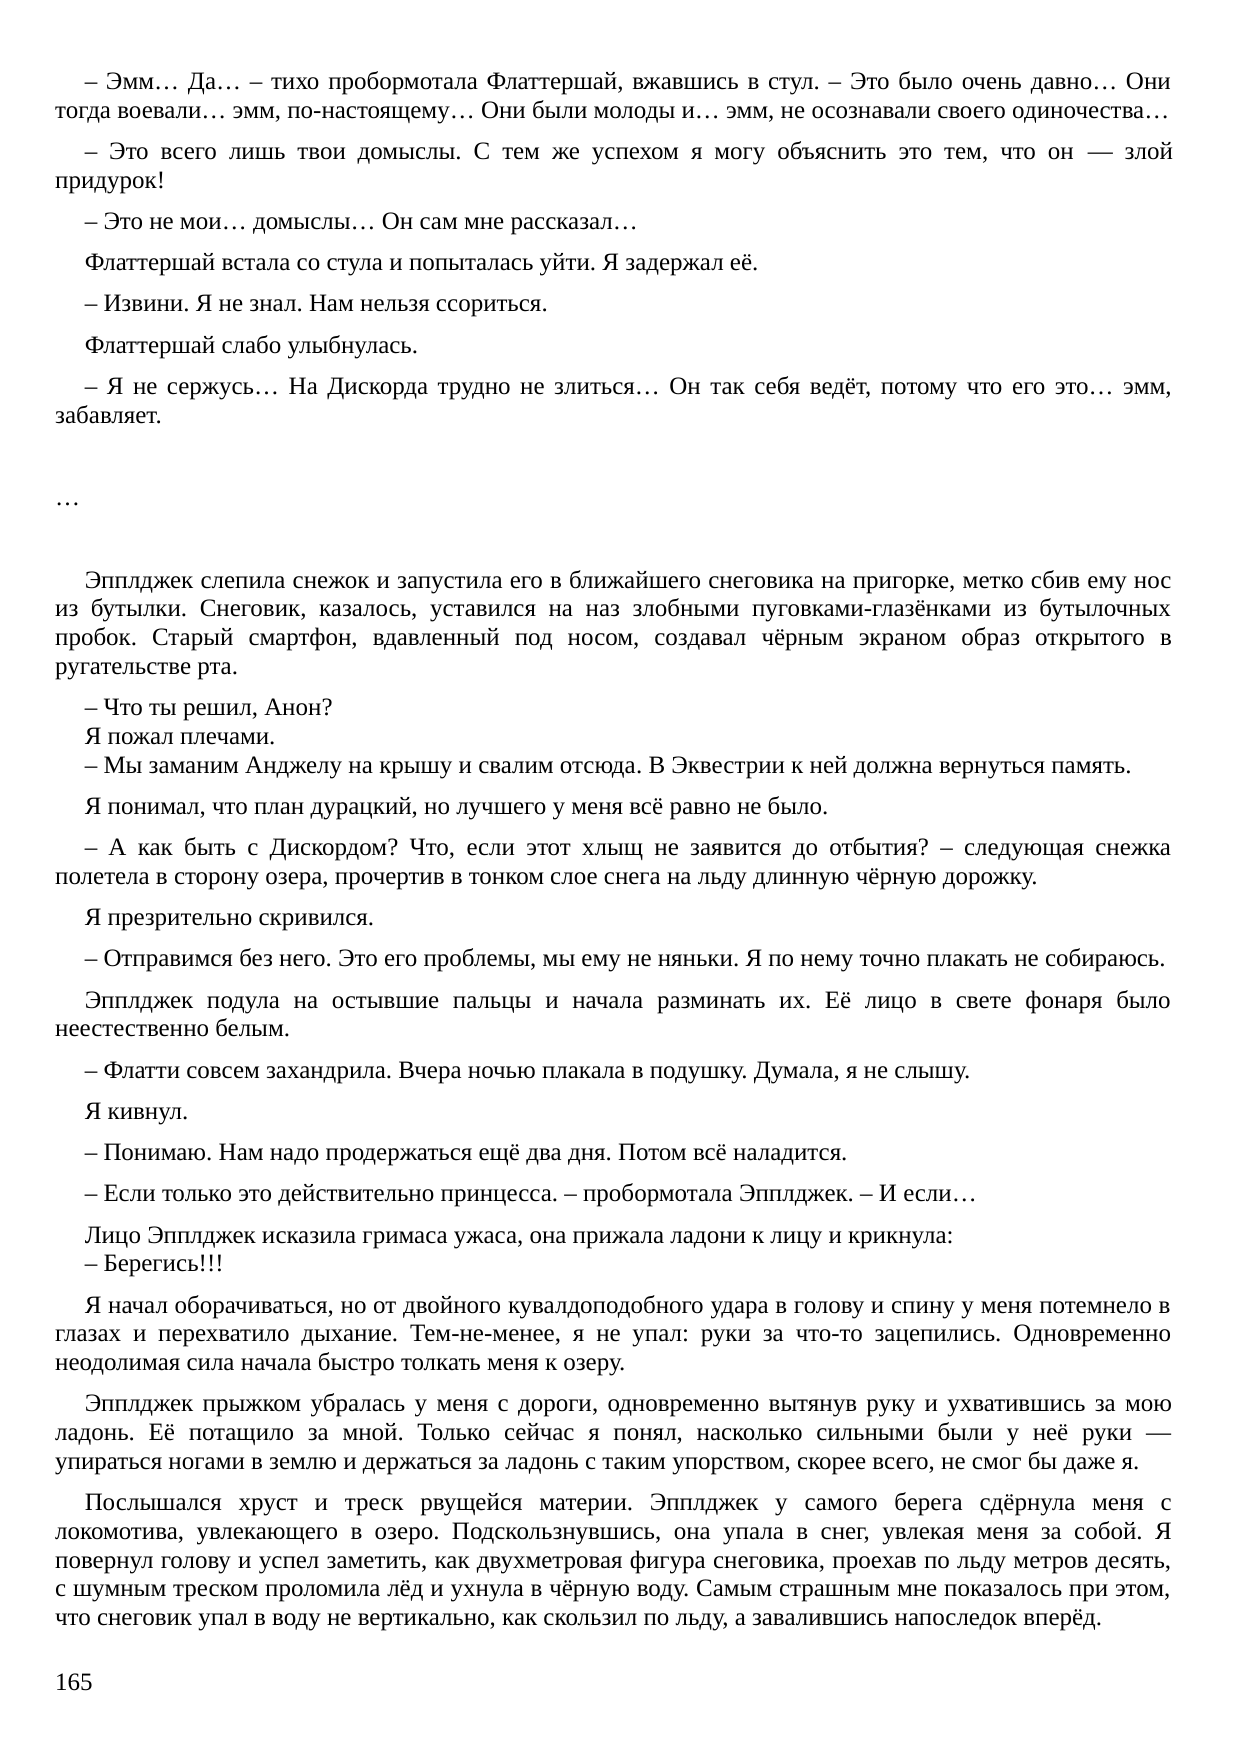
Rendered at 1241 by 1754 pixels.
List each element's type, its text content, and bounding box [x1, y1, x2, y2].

text … [55, 482, 1173, 511]
text Эпплджек подула на остывшие пальцы и начала разминать их. Её лицо в свете фонаря было неестественно белым. [55, 985, 1173, 1042]
text – Что ты решил, Анон? [55, 692, 1173, 721]
text – Флатти совсем захандрила. Вчера ночью плакала в подушку. Думала, я не слышу. [55, 1055, 1173, 1083]
text Я понимал, что план дурацкий, но лучшего у меня всё равно не было. [55, 791, 1173, 820]
text – Я не сержусь… На Дискорда трудно не злиться… Он так себя ведёт, потому что его это… эмм, забавляет. [55, 371, 1173, 428]
text – Это всего лишь твои домыслы. С тем же успехом я могу объяснить это тем, что он — злой придурок! [55, 136, 1173, 193]
text – Это не мои… домыслы… Он сам мне рассказал… [55, 206, 1173, 235]
text – Берегись!!! [55, 1248, 1173, 1277]
text – А как быть с Дискордом? Что, если этот хлыщ не заявится до отбытия? – следующая снежка полетела в сторону озера, прочертив в тонком слое снега на льду длинную чёрную дорожку. [55, 832, 1173, 890]
text Послышался хруст и треск рвущейся материи. Эпплджек у самого берега сдёрнула меня с локомотива, увлекающего в озеро. Подскользнувшись, она упала в снег, увлекая меня за собой. Я повернул голову и успел заметить, как двухметровая фигура снеговика, проехав по льду метров десять, с шумным треском проломила лёд и ухнула в чёрную воду. Самым страшным мне показалось при этом, что снеговик упал в воду не вертикально, как скользил по льду, а завалившись напоследок вперёд. [55, 1487, 1173, 1631]
text – Эмм… Да… – тихо пробормотала Флаттершай, вжавшись в стул. – Это было очень давно… Они тогда воевали… эмм, по-настоящему… Они были молоды и… эмм, не осознавали своего одиночества… [55, 66, 1173, 123]
text Я презрительно скривился. [55, 902, 1173, 931]
text – Понимаю. Нам надо продержаться ещё два дня. Потом всё наладится. [55, 1137, 1173, 1166]
text – Если только это действительно принцесса. – пробормотала Эпплджек. – И если… [55, 1178, 1173, 1207]
text Эпплджек слепила снежок и запустила его в ближайшего снеговика на пригорке, метко сбив ему нос из бутылки. Снеговик, казалось, уставился на наз злобными пуговками-глазёнками из бутылочных пробок. Старый смартфон, вдавленный под носом, создавал чёрным экраном образ открытого в ругательстве рта. [55, 565, 1173, 680]
text – Отправимся без него. Это его проблемы, мы ему не няньки. Я по нему точно плакать не собираюсь. [55, 943, 1173, 972]
text Лицо Эпплджек исказила гримаса ужаса, она прижала ладони к лицу и крикнула: [55, 1220, 1173, 1248]
text – Мы заманим Анджелу на крышу и свалим отсюда. В Эквестрии к ней должна вернуться память. [55, 750, 1173, 778]
text – Извини. Я не знал. Нам нельзя ссориться. [55, 288, 1173, 317]
text Я начал оборачиваться, но от двойного кувалдоподобного удара в голову и спину у меня потемнело в глазах и перехватило дыхание. Тем-не-менее, я не упал: руки за что-то зацепились. Одновременно неодолимая сила начала быстро толкать меня к озеру. [55, 1290, 1173, 1376]
text Я пожал плечами. [55, 721, 1173, 750]
text Флаттершай встала со стула и попыталась уйти. Я задержал её. [55, 247, 1173, 276]
text Эпплджек прыжком убралась у меня с дороги, одновременно вытянув руку и ухватившись за мою ладонь. Её потащило за мной. Только сейчас я понял, насколько сильными были у неё руки — упираться ногами в землю и держаться за ладонь с таким упорством, скорее всего, не смог бы даже я. [55, 1388, 1173, 1475]
text Я кивнул. [55, 1096, 1173, 1125]
text Флаттершай слабо улыбнулась. [55, 330, 1173, 358]
